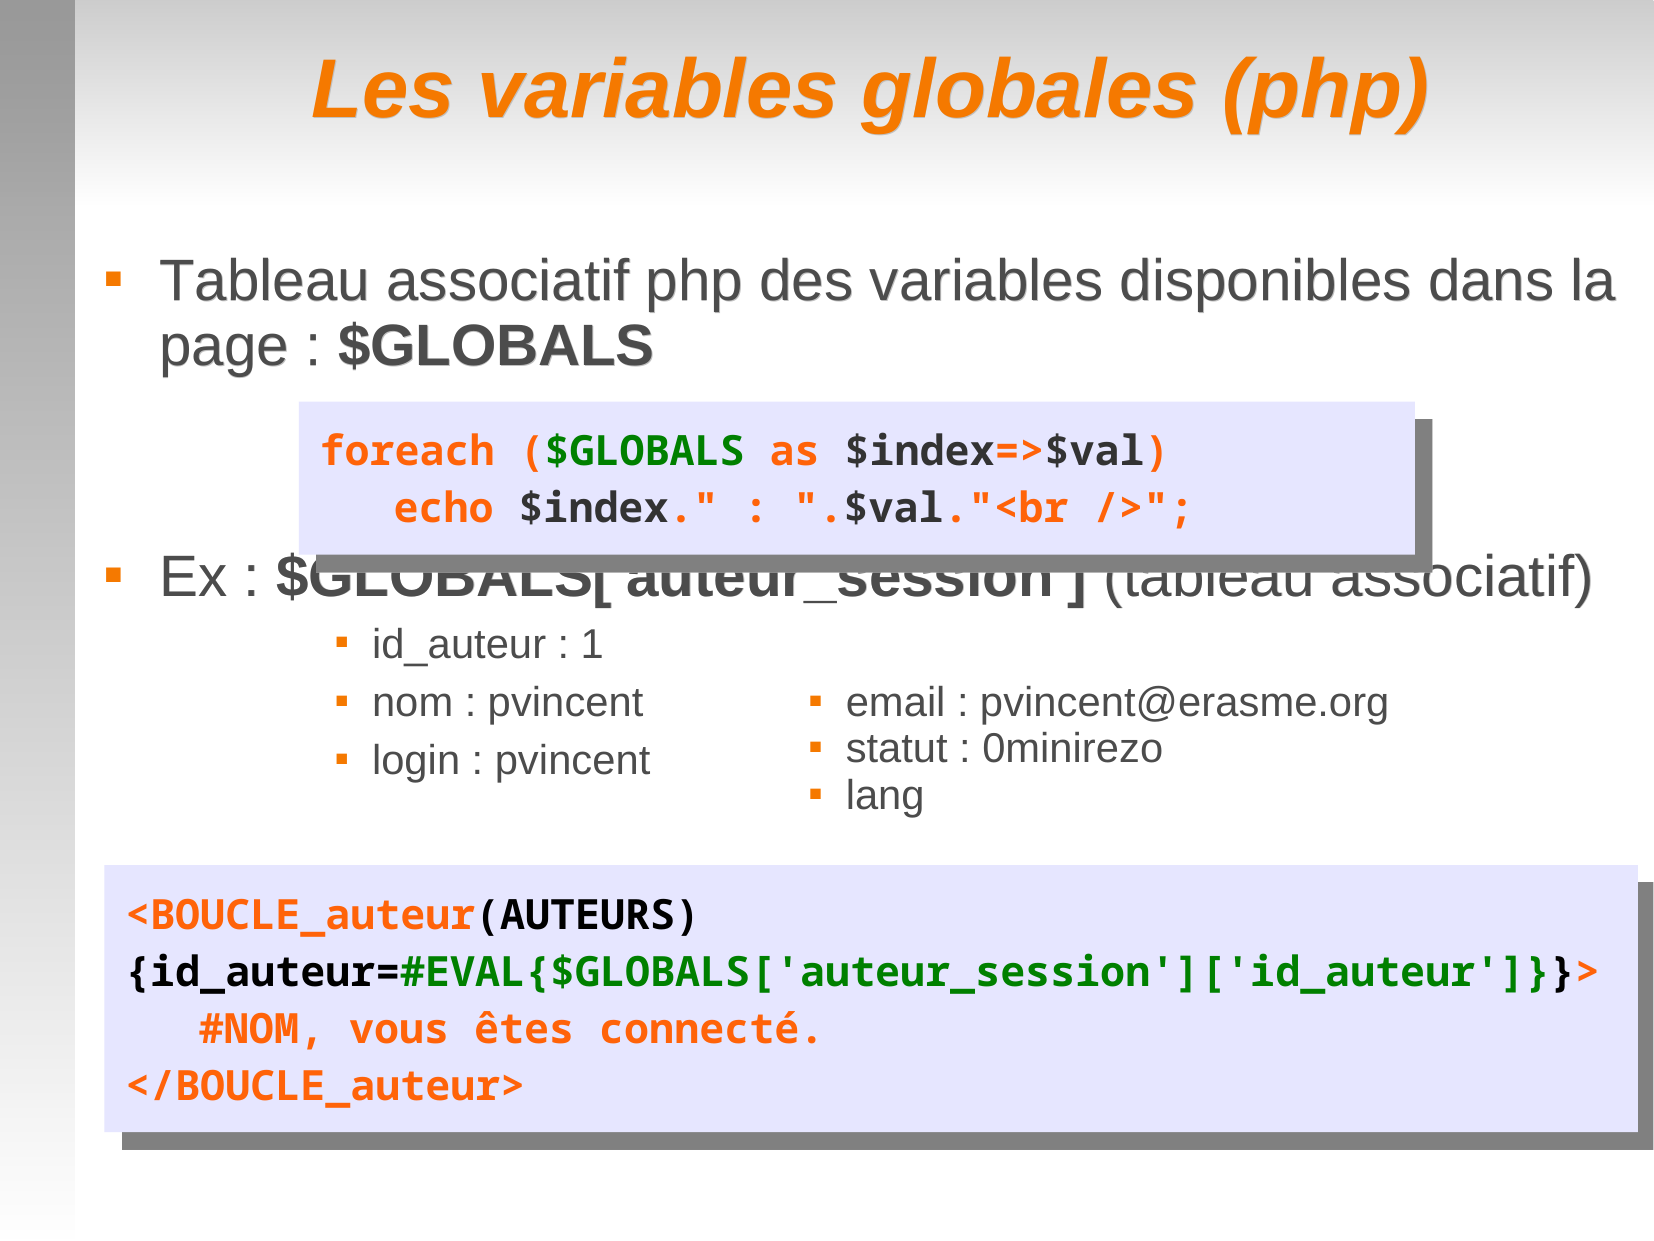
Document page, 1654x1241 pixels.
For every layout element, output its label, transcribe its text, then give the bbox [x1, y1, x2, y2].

text_box foreach ($GLOBALS as $index=>$val) echo $index." : ".$val."<br />"; [298, 401, 1415, 550]
text_box email : pvincent@erasme.org statut : 0minirezo lang [547, 671, 1405, 843]
title Les variables globales (php) [88, 0, 1654, 178]
text_box <BOUCLE_auteur(AUTEURS){id_auteur=#EVAL{$GLOBALS['auteur_session']['id_auteur']}}> #NOM, vous êtes connecté. </BOUCLE_auteur> [104, 865, 1638, 1104]
list Tableau associatif php des variables disponibles dans la page : $GLOBALS Ex : $GLOBALS['auteur_session'] (tableau associatif) id_auteur : 1 nom : pvincent login : pvincent [88, 248, 1625, 1052]
